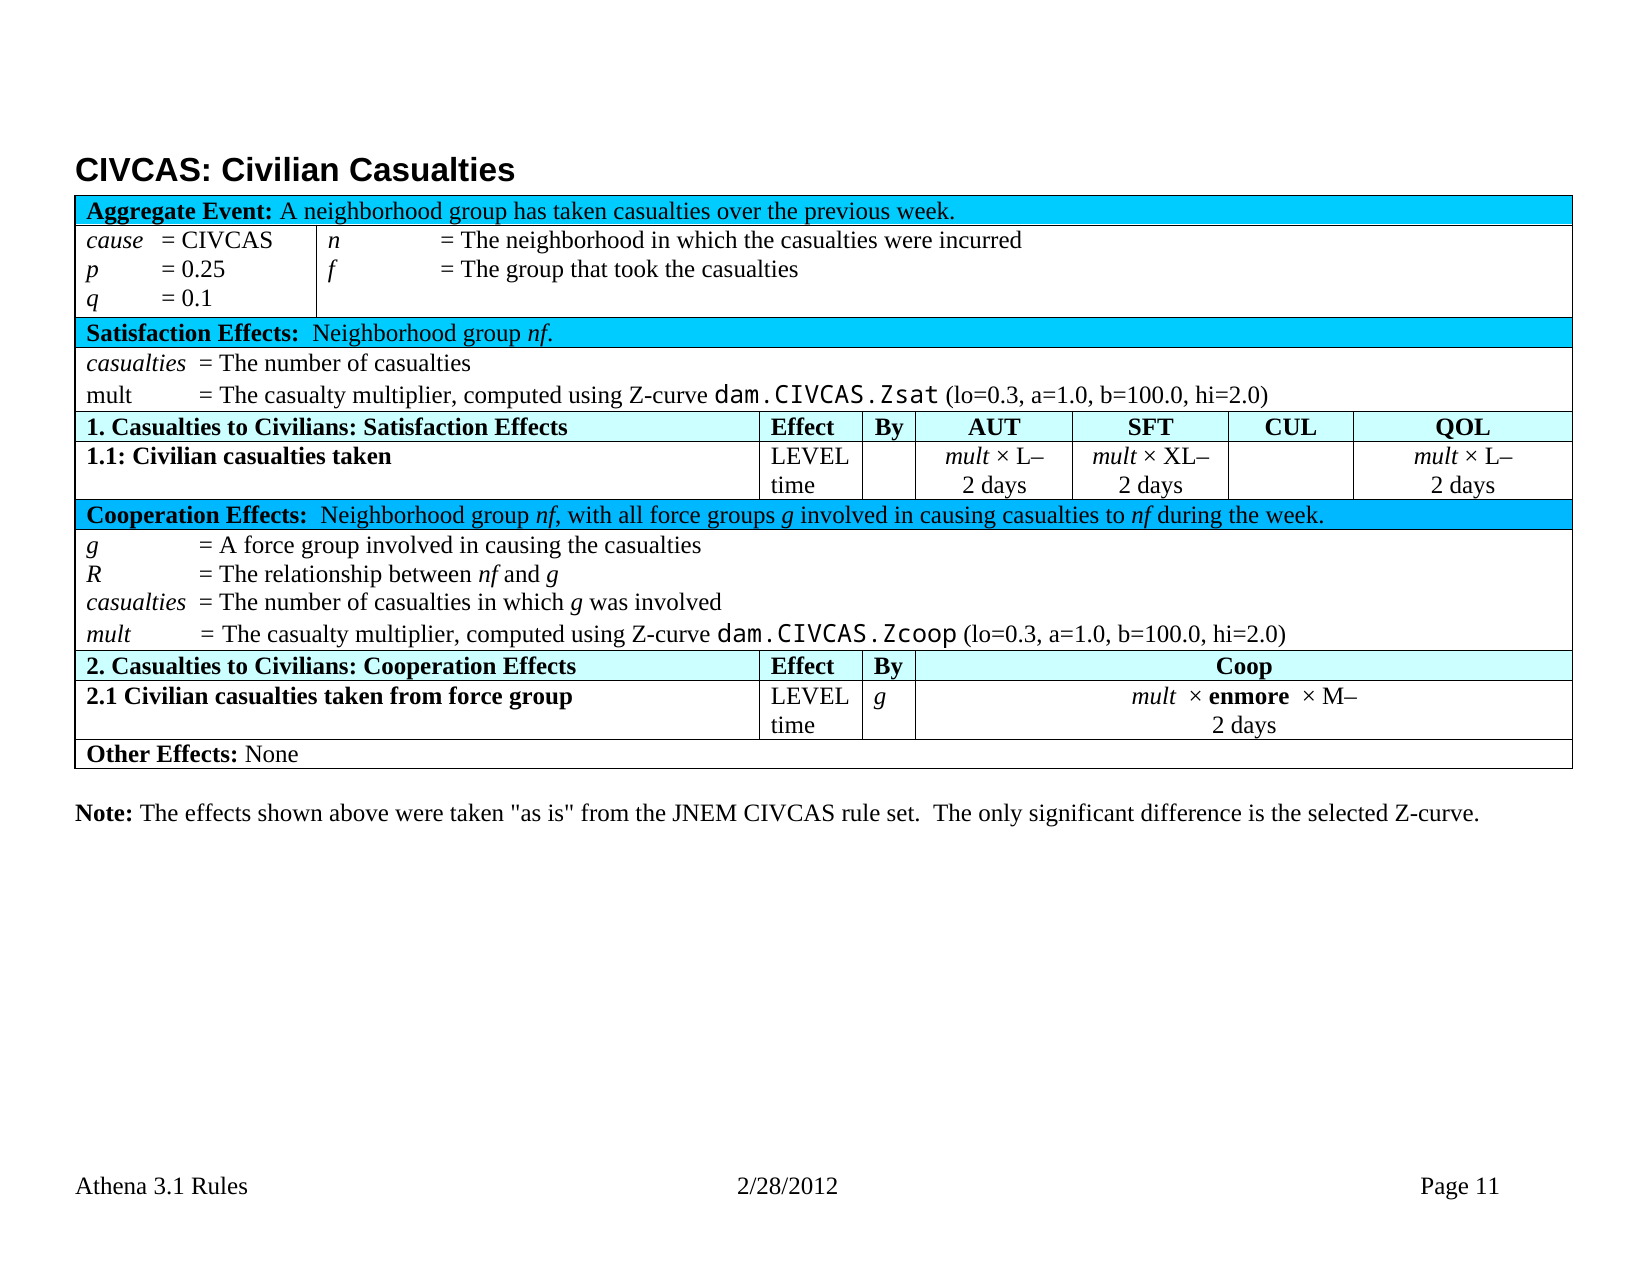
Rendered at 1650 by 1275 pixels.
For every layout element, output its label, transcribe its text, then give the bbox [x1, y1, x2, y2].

table_header Aggregate Event: A neighborhood group has taken casualties over the previous week. [76, 196, 1572, 224]
table_cell 2. Casualties to Civilians: Cooperation Effects [76, 651, 759, 680]
table_cell cause = CIVCAS p = 0.25 q = 0.1 [76, 226, 316, 317]
table_cell Cooperation Effects: Neighborhood group nf, with all force groups g involved in causing casualties to nf during the week. [76, 500, 1572, 529]
table_cell By [863, 651, 915, 680]
table_cell 1.1: Civilian casualties taken [76, 442, 759, 499]
table_cell Effect [760, 651, 862, 680]
table_cell AUT [916, 412, 1072, 441]
table_cell mult × enmore × M– 2 days [916, 681, 1572, 738]
table_cell 2.1 Civilian casualties taken from force group [76, 681, 759, 738]
table_cell Satisfaction Effects: Neighborhood group nf. [76, 318, 1572, 347]
table_cell mult × L– 2 days [1354, 442, 1572, 499]
table_cell CUL [1229, 412, 1353, 441]
table_cell 1. Casualties to Civilians: Satisfaction Effects [76, 412, 759, 441]
table_cell mult × XL– 2 days [1073, 442, 1228, 499]
table_cell SFT [1073, 412, 1228, 441]
table_cell LEVEL time [760, 681, 862, 738]
text CIVCAS: Civilian Casualties [75, 150, 1575, 188]
text Note: The effects shown above were taken "as is" from the JNEM CIVCAS rule set. The only significant difference is the selected Z-curve. [75, 798, 1575, 827]
table_cell LEVEL time [760, 442, 862, 499]
table_cell casualties = The number of casualties mult = The casualty multiplier, computed using Z-curve dam.CIVCAS.Zsat (lo=0.3, a=1.0, b=100.0, hi=2.0) [76, 348, 1572, 411]
table_cell Other Effects: None [76, 740, 1572, 768]
table_cell mult × L– 2 days [916, 442, 1072, 499]
table_cell [863, 442, 915, 499]
table_cell By [863, 412, 915, 441]
table_cell Effect [760, 412, 862, 441]
table_cell [1229, 442, 1353, 499]
table_cell g = A force group involved in causing the casualties R = The relationship between nf and g casualties = The number of casualties in which g was involved mult = The casualty multiplier, computed using Z-curve dam.CIVCAS.Zcoop (lo=0.3, a=1.0, b=100.0, hi=2.0) [76, 530, 1572, 650]
table_cell g [863, 681, 915, 738]
table_cell n = The neighborhood in which the casualties were incurred f = The group that took the casualties [317, 226, 1572, 317]
table_cell Coop [916, 651, 1572, 680]
table_cell QOL [1354, 412, 1572, 441]
